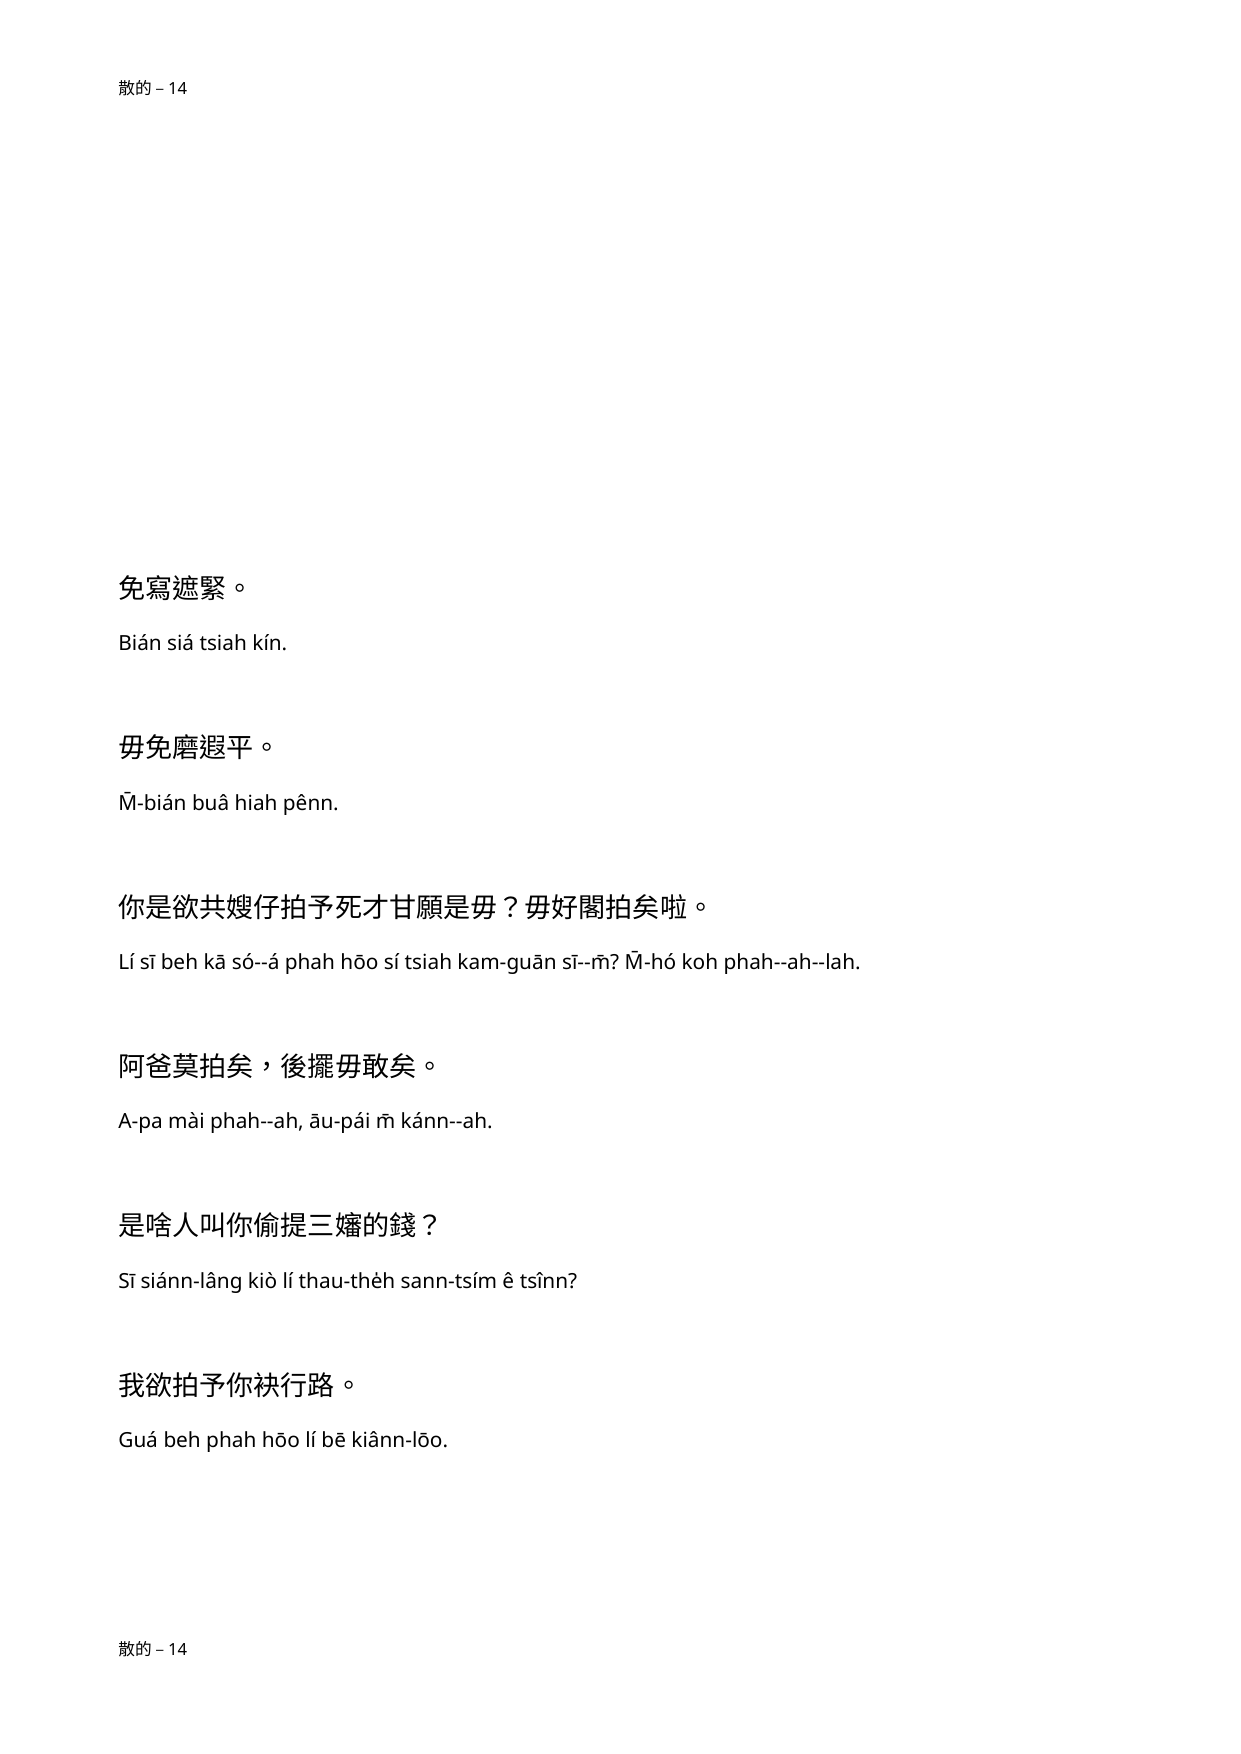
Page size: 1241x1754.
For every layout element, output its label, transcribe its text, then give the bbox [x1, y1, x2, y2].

text 是啥人叫你偷提三嬸的錢？ [118, 1204, 1122, 1244]
text Sī siánn-lâng kiò lí thau-the̍h sann-tsím ê tsînn? [118, 1266, 1122, 1294]
text 毋免磨遐平。 [118, 726, 1122, 766]
text 我欲拍予你袂行路。 [118, 1364, 1122, 1403]
text A-pa mài phah--ah, āu-pái m̄ kánn--ah. [118, 1107, 1122, 1135]
text 你是欲共嫂仔拍予死才甘願是毋？毋好閣拍矣啦。 [118, 886, 1122, 925]
text Lí sī beh kā só--á phah hōo sí tsiah kam-guān sī--m̄? M̄-hó koh phah--ah--lah. [118, 947, 1122, 976]
text M̄-bián buâ hiah pênn. [118, 788, 1122, 816]
text Bián siá tsiah kín. [118, 628, 1122, 657]
text Guá beh phah hōo lí bē kiânn-lōo. [118, 1425, 1122, 1454]
text 免寫遮緊。 [118, 567, 1122, 606]
text 阿爸莫拍矣，後擺毋敢矣。 [118, 1045, 1122, 1084]
